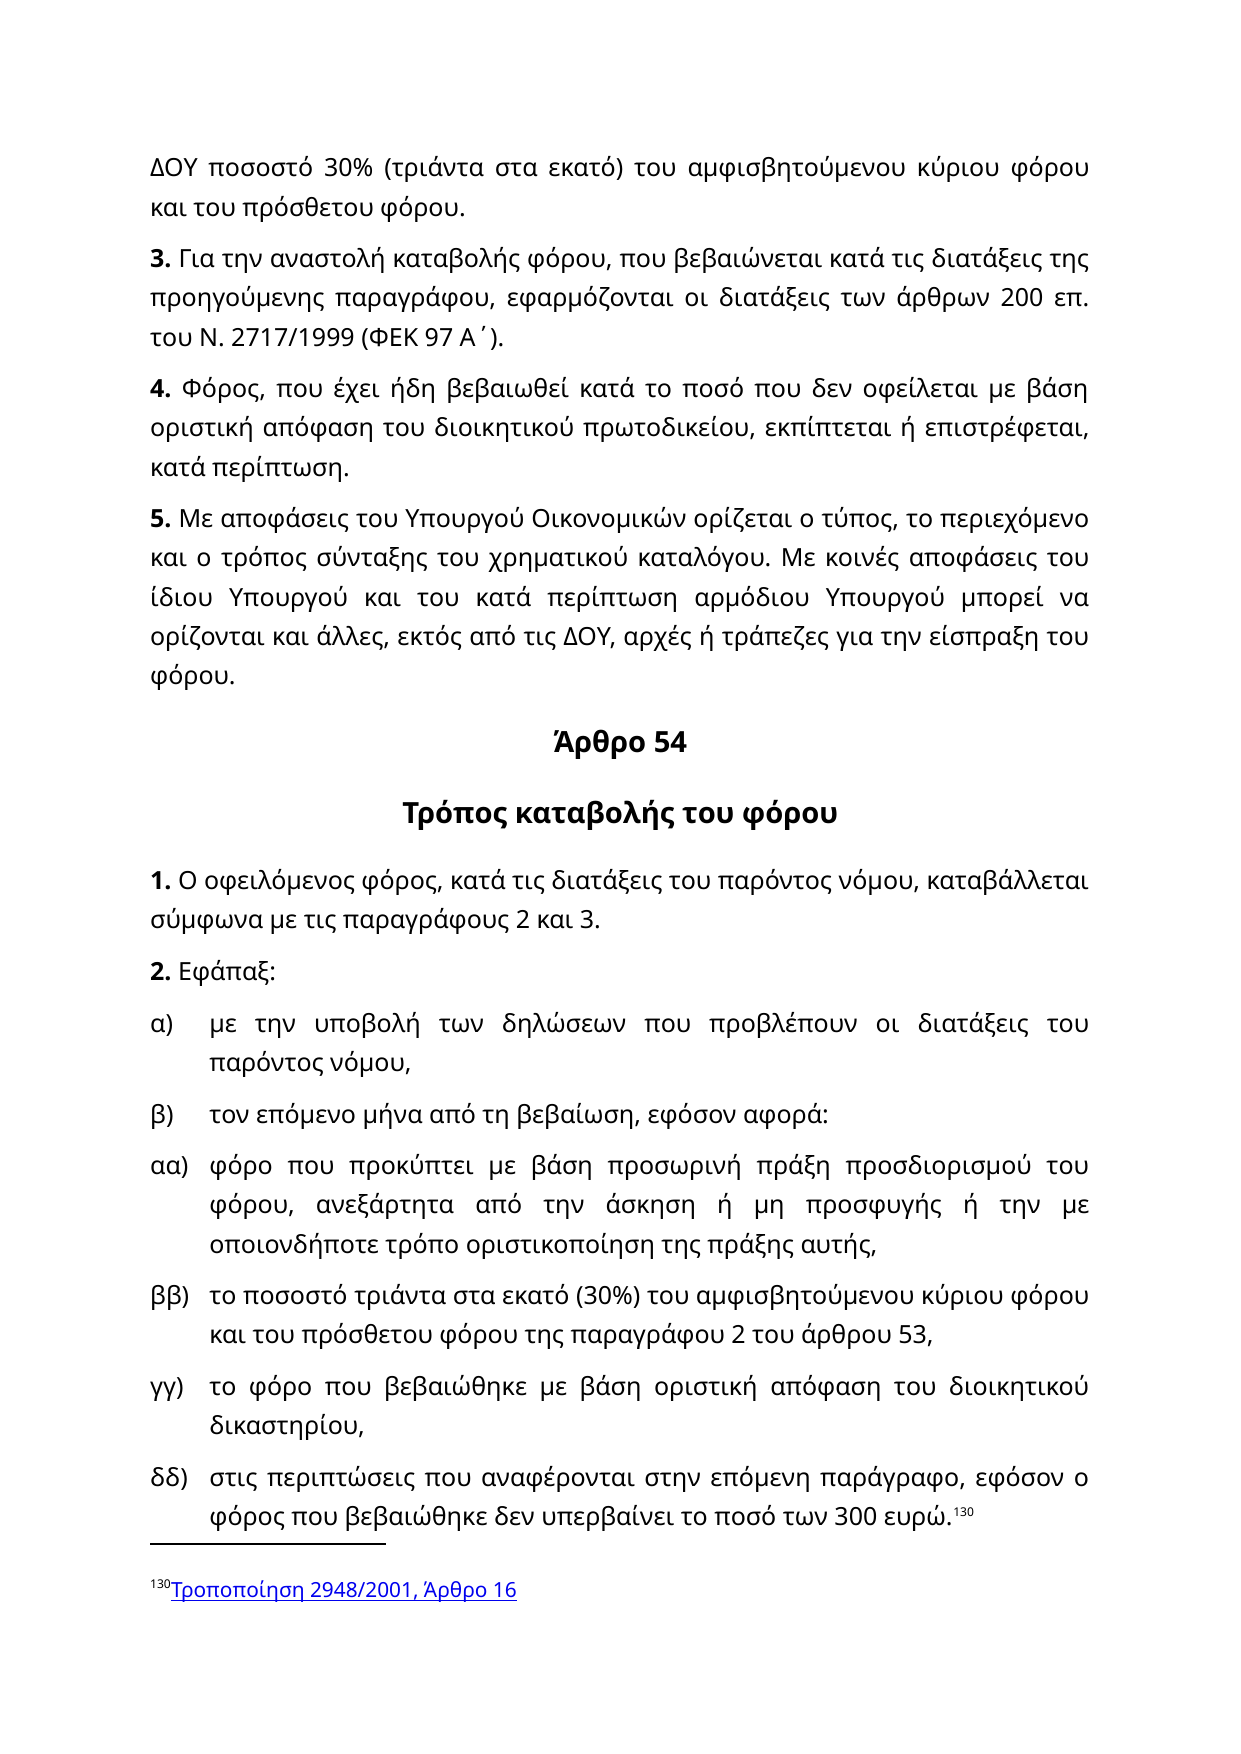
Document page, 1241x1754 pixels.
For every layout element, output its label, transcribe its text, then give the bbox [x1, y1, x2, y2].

list ββ) το ποσοστό τριάντα στα εκατό (30%) του αμφισβητούμενου κύριου φόρου και του πρόσθετου φόρου της παραγράφου 2 του άρθρου 53, [150, 1278, 1090, 1351]
list δδ) στις περιπτώσεις που αναφέρονται στην επόμενη παράγραφο, εφόσον ο φόρος που βεβαιώθηκε δεν υπερβαίνει το ποσό των 300 ευρώ. [150, 1459, 1090, 1533]
list αα) φόρο που προκύπτει με βάση προσωρινή πράξη προσδιορισμού του φόρου, ανεξάρτητα από την άσκηση ή μη προσφυγής ή την με οποιονδήποτε τρόπο οριστικοποίηση της πράξης αυτής, [150, 1148, 1090, 1260]
text 2. Εφάπαξ: [150, 954, 1090, 988]
subtitle Τρόπος καταβολής του φόρου [150, 792, 1090, 832]
list γγ) το φόρο που βεβαιώθηκε με βάση οριστική απόφαση του διοικητικού δικαστηρίου, [150, 1369, 1090, 1442]
text 4. Φόρος, που έχει ήδη βεβαιωθεί κατά το ποσό που δεν οφείλεται με βάση οριστική απόφαση του διοικητικού πρωτοδικείου, εκπίπτεται ή επιστρέφεται, κατά περίπτωση. [150, 371, 1090, 483]
list β) τον επόμενο μήνα από τη βεβαίωση, εφόσον αφορά: [150, 1096, 1090, 1130]
list α) με την υποβολή των δηλώσεων που προβλέπουν οι διατάξεις του παρόντος νόμου, [150, 1005, 1090, 1079]
text 1. Ο οφειλόμενος φόρος, κατά τις διατάξεις του παρόντος νόμου, καταβάλλεται σύμφωνα με τις παραγράφους 2 και 3. [150, 863, 1090, 936]
subtitle Άρθρο 54 [150, 722, 1090, 761]
text 5. Με αποφάσεις του Υπουργού Οικονομικών ορίζεται ο τύπος, το περιεχόμενο και ο τρόπος σύνταξης του χρηματικού καταλόγου. Με κοινές αποφάσεις του ίδιου Υπουργού και του κατά περίπτωση αρμόδιου Υπουργού μπορεί να ορίζονται και άλλες, εκτός από τις ΔΟΥ, αρχές ή τράπεζες για την είσπραξη του φόρου. [150, 501, 1090, 692]
text Τροποποίηση 2948/2001, Άρθρο 16 [150, 1576, 1090, 1604]
text 3. Για την αναστολή καταβολής φόρου, που βεβαιώνεται κατά τις διατάξεις της προηγούμενης παραγράφου, εφαρμόζονται οι διατάξεις των άρθρων 200 επ. του Ν. 2717/1999 (ΦΕΚ 97 Α΄). [150, 241, 1090, 353]
text ΔΟΥ ποσοστό 30% (τριάντα στα εκατό) του αμφισβητούμενου κύριου φόρου και του πρόσθετου φόρου. [150, 150, 1090, 223]
